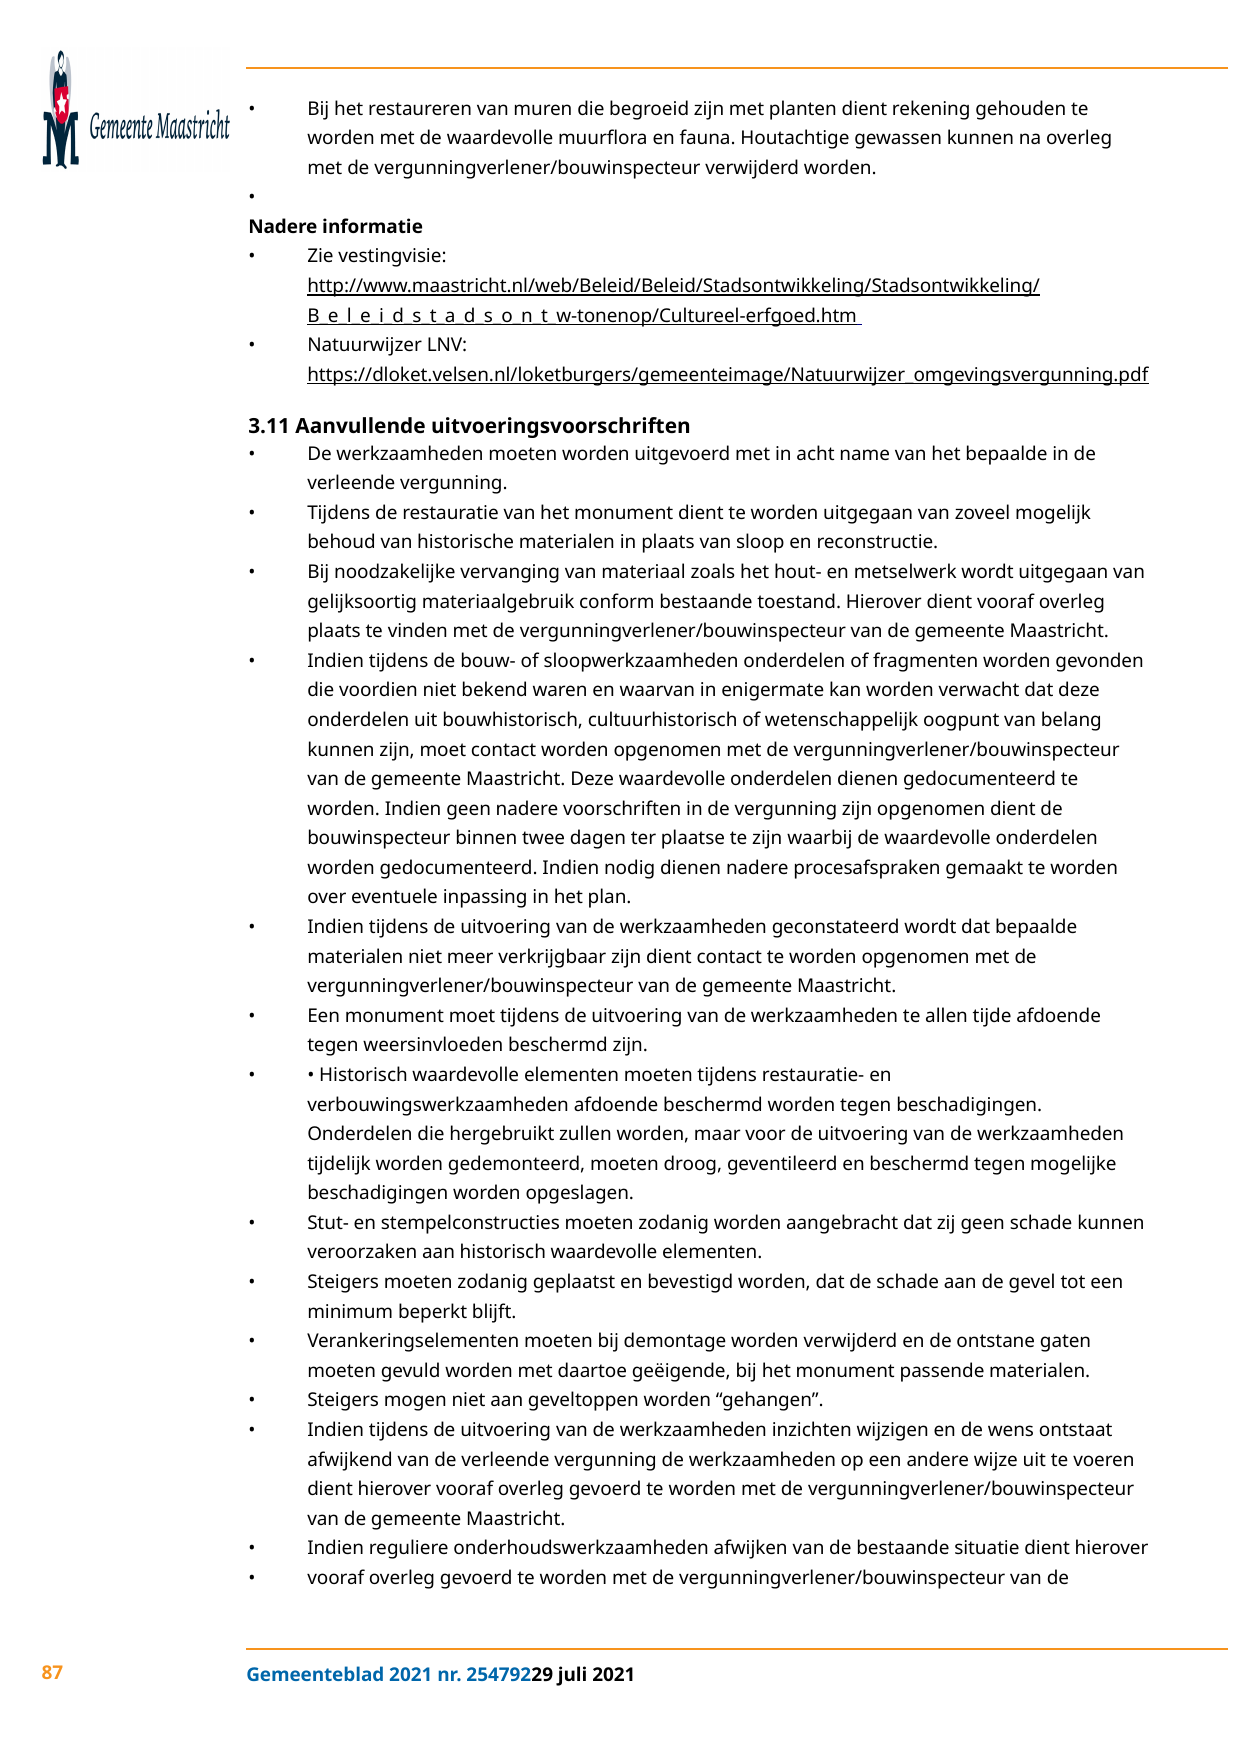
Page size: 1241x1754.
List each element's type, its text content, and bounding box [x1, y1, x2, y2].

list De werkzaamheden moeten worden uitgevoerd met in acht name van het bepaalde in de verleende vergunning. [248, 440, 1152, 495]
list vooraf overleg gevoerd te worden met de vergunningverlener/bouwinspecteur van de [248, 1564, 1152, 1590]
list Indien reguliere onderhoudswerkzaamheden afwijken van de bestaande situatie dient hierover [248, 1534, 1152, 1560]
list Tijdens de restauratie van het monument dient te worden uitgegaan van zoveel mogelijk behoud van historische materialen in plaats van sloop en reconstructie. [248, 499, 1152, 554]
list Indien tijdens de bouw- of sloopwerkzaamheden onderdelen of fragmenten worden gevonden die voordien niet bekend waren en waarvan in enigermate kan worden verwacht dat deze onderdelen uit bouwhistorisch, cultuurhistorisch of wetenschappelijk oogpunt van belang kunnen zijn, moet contact worden opgenomen met de vergunningverlener/bouwinspecteur van de gemeente Maastricht. Deze waardevolle onderdelen dienen gedocumenteerd te worden. Indien geen nadere voorschriften in de vergunning zijn opgenomen dient de bouwinspecteur binnen twee dagen ter plaatse te zijn waarbij de waardevolle onderdelen worden gedocumenteerd. Indien nodig dienen nadere procesafspraken gemaakt te worden over eventuele inpassing in het plan. [248, 647, 1152, 909]
list Indien tijdens de uitvoering van de werkzaamheden geconstateerd wordt dat bepaalde materialen niet meer verkrijgbaar zijn dient contact te worden opgenomen met de vergunningverlener/bouwinspecteur van de gemeente Maastricht. [248, 913, 1152, 998]
list Bij het restaureren van muren die begroeid zijn met planten dient rekening gehouden te worden met de waardevolle muurflora en fauna. Houtachtige gewassen kunnen na overleg met de vergunningverlener/bouwinspecteur verwijderd worden. [248, 95, 1152, 180]
list Steigers mogen niet aan geveltoppen worden “gehangen”. [248, 1387, 1152, 1412]
list Zie vestingvisie: [248, 243, 1152, 268]
list Een monument moet tijdens de uitvoering van de werkzaamheden te allen tijde afdoende tegen weersinvloeden beschermd zijn. [248, 1002, 1152, 1057]
list http://www.maastricht.nl/web/Beleid/Beleid/Stadsontwikkeling/Stadsontwikkeling/B_e_l_e_i_d_s_t_a_d_s_o_n_t_w-tonenop/Cultureel-erfgoed.htm [248, 272, 1152, 328]
list • Historisch waardevolle elementen moeten tijdens restauratie- en verbouwingswerkzaamheden afdoende beschermd worden tegen beschadigingen. Onderdelen die hergebruikt zullen worden, maar voor de uitvoering van de werkzaamheden tijdelijk worden gedemonteerd, moeten droog, geventileerd en beschermd tegen mogelijke beschadigingen worden opgeslagen. [248, 1061, 1152, 1205]
picture [41, 47, 231, 172]
text Nadere informatie [248, 213, 1152, 239]
list Bij noodzakelijke vervanging van materiaal zoals het hout- en metselwerk wordt uitgegaan van gelijksoortig materiaalgebruik conform bestaande toestand. Hierover dient vooraf overleg plaats te vinden met de vergunningverlener/bouwinspecteur van de gemeente Maastricht. [248, 558, 1152, 643]
list Steigers moeten zodanig geplaatst en bevestigd worden, dat de schade aan de gevel tot een minimum beperkt blijft. [248, 1268, 1152, 1323]
list Verankeringselementen moeten bij demontage worden verwijderd en de ontstane gaten moeten gevuld worden met daartoe geëigende, bij het monument passende materialen. [248, 1327, 1152, 1383]
list Natuurwijzer LNV: [248, 331, 1152, 357]
list Indien tijdens de uitvoering van de werkzaamheden inzichten wijzigen en de wens ontstaat afwijkend van de verleende vergunning de werkzaamheden op een andere wijze uit te voeren dient hierover vooraf overleg gevoerd te worden met de vergunningverlener/bouwinspecteur van de gemeente Maastricht. [248, 1416, 1152, 1531]
text 3.11 Aanvullende uitvoeringsvoorschriften [248, 411, 1152, 440]
list Stut- en stempelconstructies moeten zodanig worden aangebracht dat zij geen schade kunnen veroorzaken aan historisch waardevolle elementen. [248, 1209, 1152, 1264]
list https://dloket.velsen.nl/loketburgers/gemeenteimage/Natuurwijzer_omgevingsvergunning.pdf [248, 361, 1152, 387]
